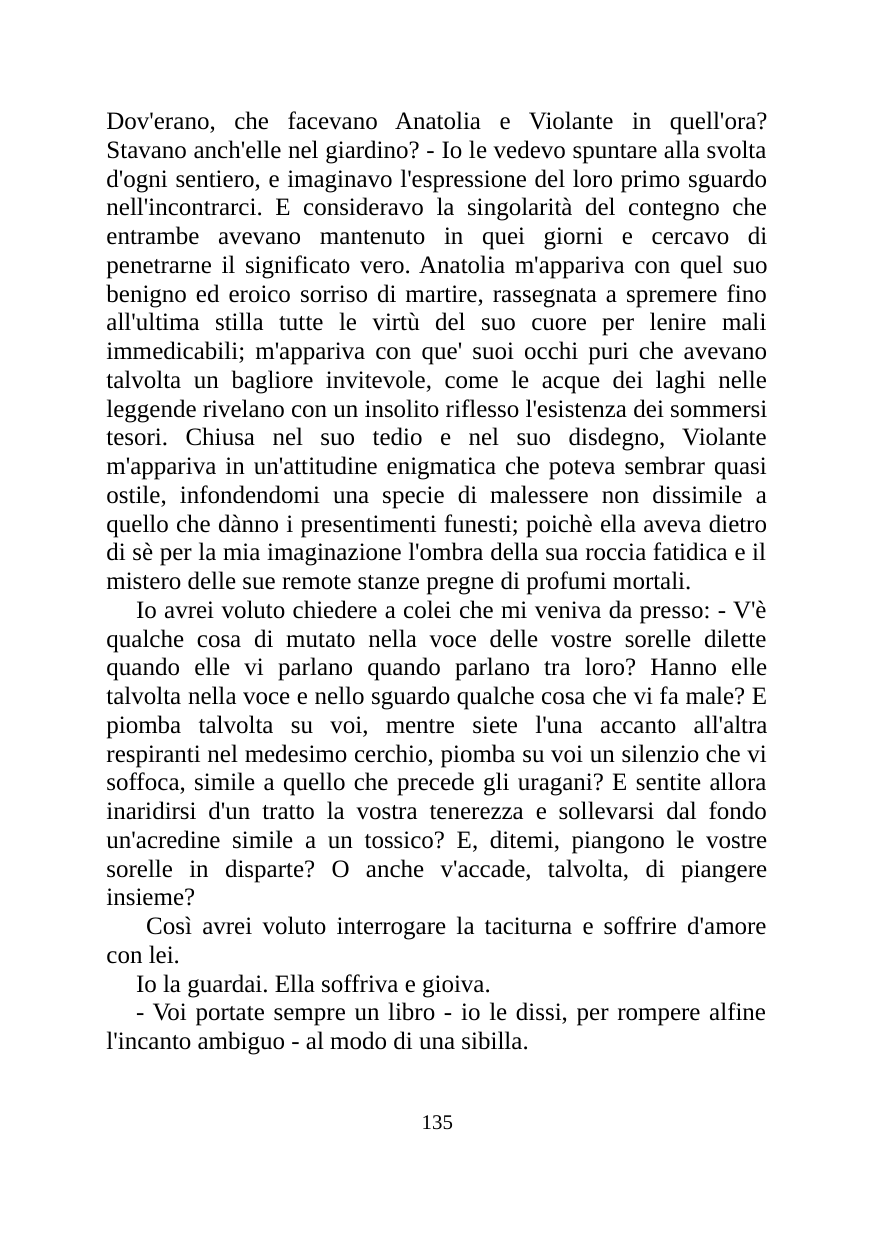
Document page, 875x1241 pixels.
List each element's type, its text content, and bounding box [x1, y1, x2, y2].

text Così avrei voluto interrogare la taciturna e soffrire d'amore con lei. [106, 911, 768, 969]
text Io la guardai. Ella soffriva e gioiva. [106, 969, 768, 997]
text - Dov'erano, che facevano Anatolia e Violante in quell'ora? Stavano anch'elle nel giardino? - Io le vedevo spuntare alla svolta d'ogni sentiero, e imaginavo l'espressione del loro primo sguardo nell'incontrarci. E consideravo la singolarità del contegno che entrambe avevano mantenuto in quei giorni e cercavo di penetrarne il significato vero. Anatolia m'appariva con quel suo benigno ed eroico sorriso di martire, rassegnata a spremere fino all'ultima stilla tutte le virtù del suo cuore per lenire mali immedicabili; m'appariva con que' suoi occhi puri che avevano talvolta un bagliore invitevole, come le acque dei laghi nelle leggende rivelano con un insolito riflesso l'esistenza dei sommersi tesori. Chiusa nel suo tedio e nel suo disdegno, Violante m'appariva in un'attitudine enigmatica che poteva sembrar quasi ostile, infondendomi una specie di malessere non dissimile a quello che dànno i presentimenti funesti; poichè ella aveva dietro di sè per la mia imaginazione l'ombra della sua roccia fatidica e il mistero delle sue remote stanze pregne di profumi mortali. [106, 106, 768, 595]
text - Voi portate sempre un libro - io le dissi, per rompere alfine l'incanto ambiguo - al modo di una sibilla. [106, 997, 768, 1055]
text Io avrei voluto chiedere a colei che mi veniva da presso: - V'è qualche cosa di mutato nella voce delle vostre sorelle dilette quando elle vi parlano quando parlano tra loro? Hanno elle talvolta nella voce e nello sguardo qualche cosa che vi fa male? E piomba talvolta su voi, mentre siete l'una accanto all'altra respiranti nel medesimo cerchio, piomba su voi un silenzio che vi soffoca, simile a quello che precede gli uragani? E sentite allora inaridirsi d'un tratto la vostra tenerezza e sollevarsi dal fondo un'acredine simile a un tossico? E, ditemi, piangono le vostre sorelle in disparte? O anche v'accade, talvolta, di piangere insieme? [106, 595, 768, 911]
